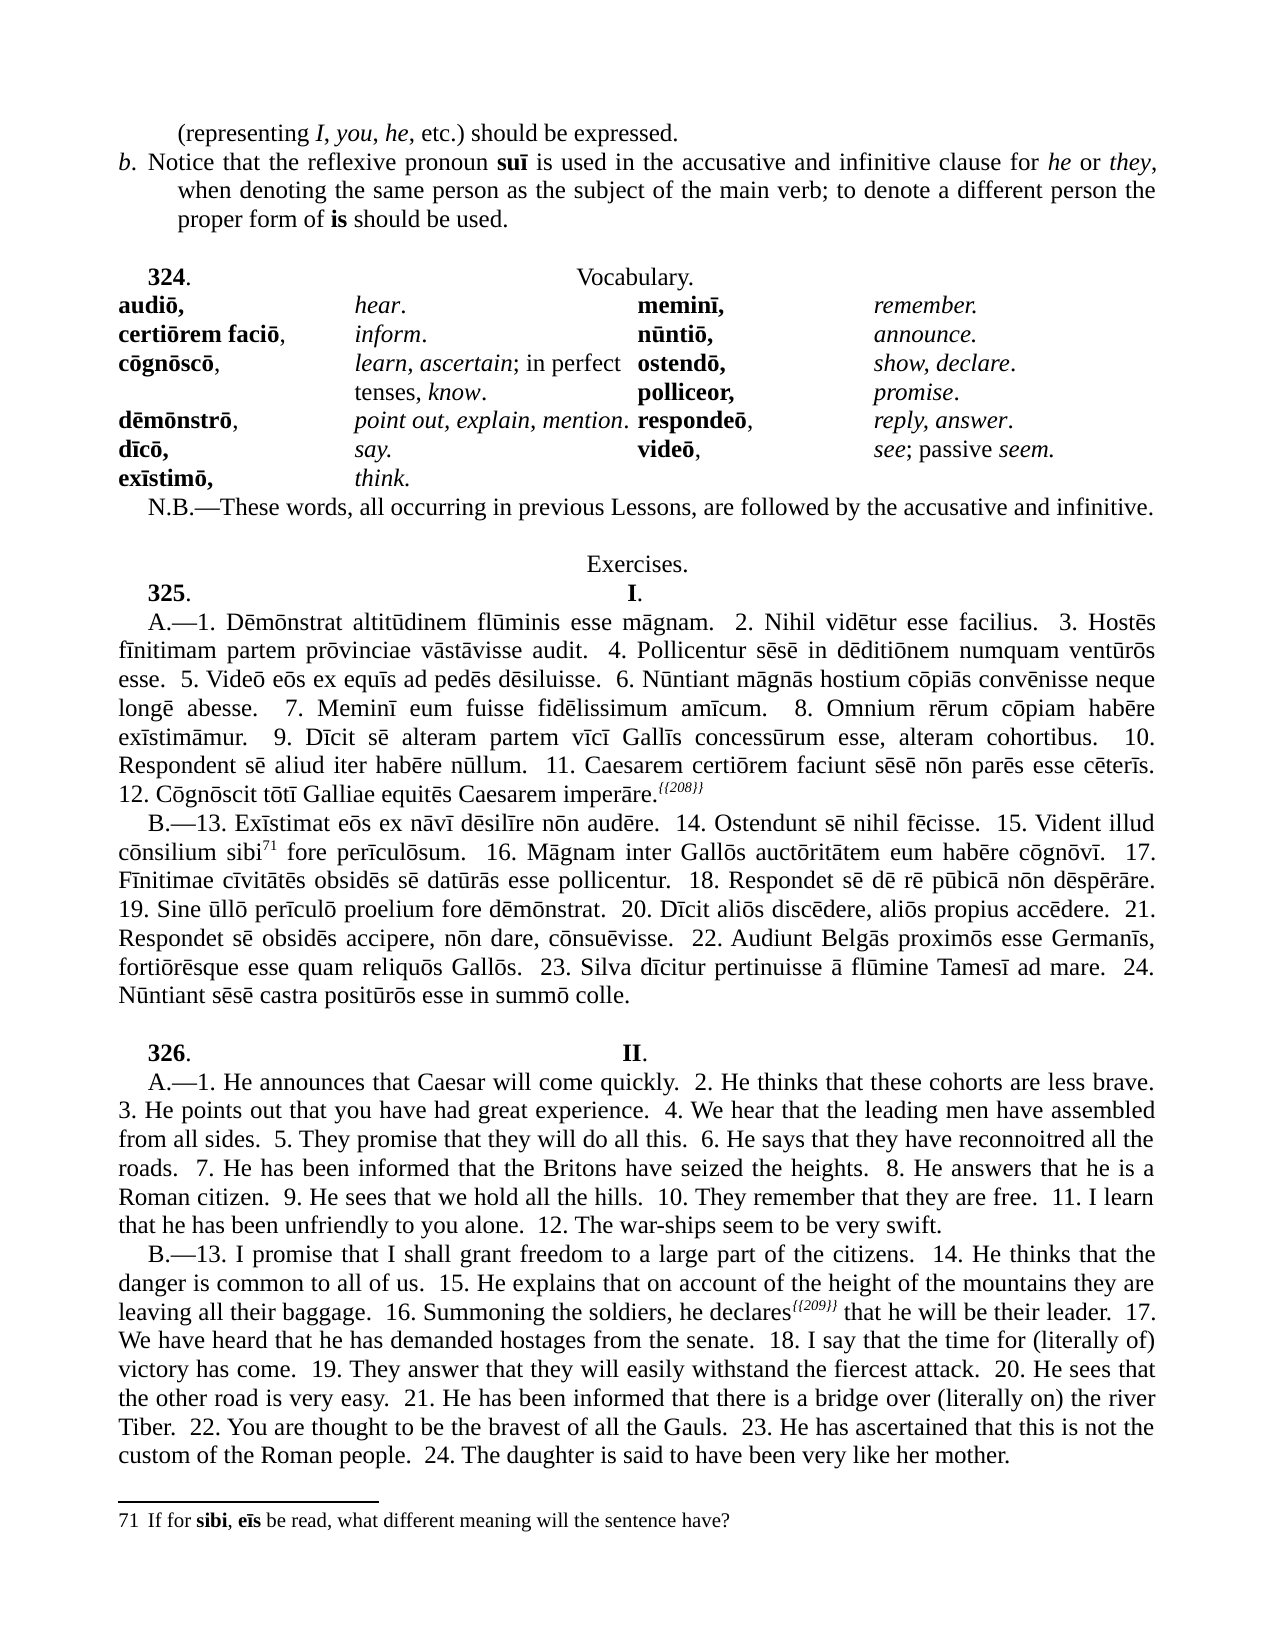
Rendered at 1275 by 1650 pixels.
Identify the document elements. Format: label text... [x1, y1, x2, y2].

text A.—1. Dēmōnstrat altitūdinem flūminis esse māgnam. 2. Nihil vidētur esse facilius. 3. Hostēs fīnitimam partem prōvinciae vāstāvisse audit. 4. Pollicentur sēsē in dēditiōnem numquam ventūrōs esse. 5. Videō eōs ex equīs ad pedēs dēsiluisse. 6. Nūntiant māgnās hostium cōpiās convēnisse neque longē abesse. 7. Meminī eum fuisse fidēlissimum amīcum. 8. Omnium rērum cōpiam habēre exīstimāmur. 9. Dīcit sē alteram partem vīcī Gallīs concessūrum esse, alteram cohortibus. 10. Respondent sē aliud iter habēre nūllum. 11. Caesarem certiōrem faciunt sēsē nōn parēs esse cēterīs. 12. Cōgnōscit tōtī Galliae equitēs Caesarem imperāre.{{208}} [118, 607, 1157, 808]
text polliceor, promise. [637, 377, 1157, 406]
text meminī, remember. [637, 291, 1157, 319]
text 326. II. [118, 1038, 1157, 1067]
text audiō, hear. [118, 291, 637, 319]
text dēmōnstrō, point out, explain, mention. [118, 406, 637, 434]
text certiōrem faciō, inform. [118, 319, 637, 348]
text B.—13. I promise that I shall grant freedom to a large part of the citizens. 14. He thinks that the danger is common to all of us. 15. He explains that on account of the height of the mountains they are leaving all their baggage. 16. Summoning the soldiers, he declares{{209}} that he will be their leader. 17. We have heard that he has demanded hostages from the senate. 18. I say that the time for (literally of) victory has come. 19. They answer that they will easily withstand the fiercest attack. 20. He sees that the other road is very easy. 21. He has been informed that there is a bridge over (literally on) the river Tiber. 22. You are thought to be the bravest of all the Gauls. 23. He has ascertained that this is not the custom of the Roman people. 24. The daughter is said to have been very like her mother. [118, 1239, 1157, 1469]
text ostendō, show, declare. [637, 348, 1157, 377]
text cōgnōscō, learn, ascertain; in perfect tenses, know. [118, 348, 637, 406]
text 324. Vocabulary. [118, 262, 1157, 291]
text respondeō, reply, answer. [637, 406, 1157, 434]
text dīcō, say. [118, 434, 637, 463]
text b. Notice that the reflexive pronoun suī is used in the accusative and infinitive clause for he or they, when denoting the same person as the subject of the main verb; to denote a different person the proper form of is should be used. [118, 147, 1157, 233]
text A.—1. He announces that Caesar will come quickly. 2. He thinks that these cohorts are less brave. 3. He points out that you have had great experience. 4. We hear that the leading men have assembled from all sides. 5. They promise that they will do all this. 6. He says that they have reconnoitred all the roads. 7. He has been informed that the Britons have seized the heights. 8. He answers that he is a Roman citizen. 9. He sees that we hold all the hills. 10. They remember that they are free. 11. I learn that he has been unfriendly to you alone. 12. The war-ships seem to be very swift. [118, 1067, 1157, 1239]
text If for sibi, eīs be read, what different meaning will the sentence have? [118, 1508, 1157, 1532]
text (representing I, you, he, etc.) should be expressed. [118, 118, 1157, 147]
text nūntiō, announce. [637, 319, 1157, 348]
text 325. I. [118, 578, 1157, 607]
text exīstimō, think. [118, 463, 637, 492]
text B.—13. Exīstimat eōs ex nāvī dēsilīre nōn audēre. 14. Ostendunt sē nihil fēcisse. 15. Vident illud cōnsilium sibi fore perīculōsum. 16. Māgnam inter Gallōs auctōritātem eum habēre cōgnōvī. 17. Fīnitimae cīvitātēs obsidēs sē datūrās esse pollicentur. 18. Respondet sē dē rē pūbicā nōn dēspērāre. 19. Sine ūllō perīculō proelium fore dēmōnstrat. 20. Dīcit aliōs discēdere, aliōs propius accēdere. 21. Respondet sē obsidēs accipere, nōn dare, cōnsuēvisse. 22. Audiunt Belgās proximōs esse Germanīs, fortiōrēsque esse quam reliquōs Gallōs. 23. Silva dīcitur pertinuisse ā flūmine Tamesī ad mare. 24. Nūntiant sēsē castra positūrōs esse in summō colle. [118, 808, 1157, 1009]
text Exercises. [118, 549, 1157, 578]
text N.B.—These words, all occurring in previous Lessons, are followed by the accusative and infinitive. [118, 492, 1157, 521]
text videō, see; passive seem. [637, 434, 1157, 463]
